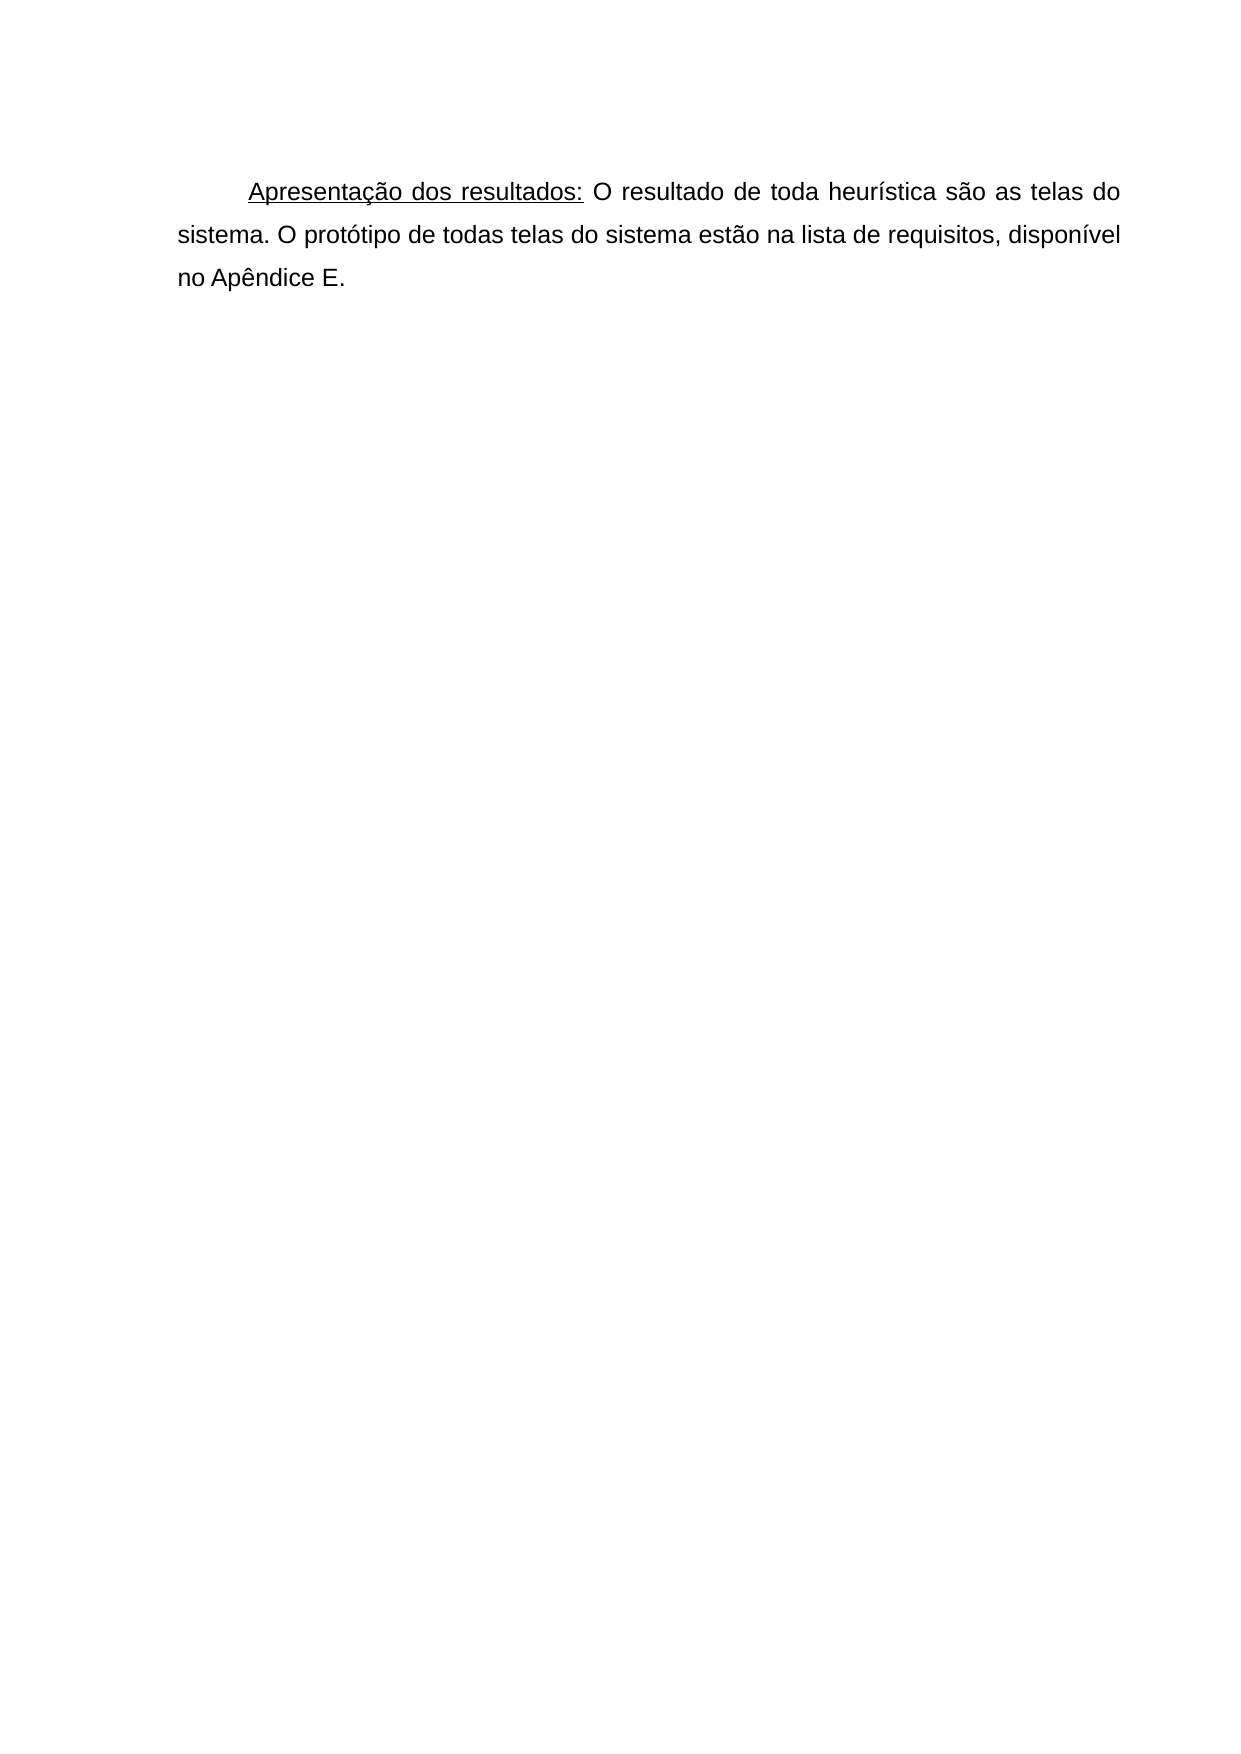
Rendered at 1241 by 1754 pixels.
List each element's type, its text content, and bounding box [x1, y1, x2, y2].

text Apresentação dos resultados: O resultado de toda heurística são as telas do sistema. O protótipo de todas telas do sistema estão na lista de requisitos, disponível no Apêndice E. [177, 177, 1122, 292]
